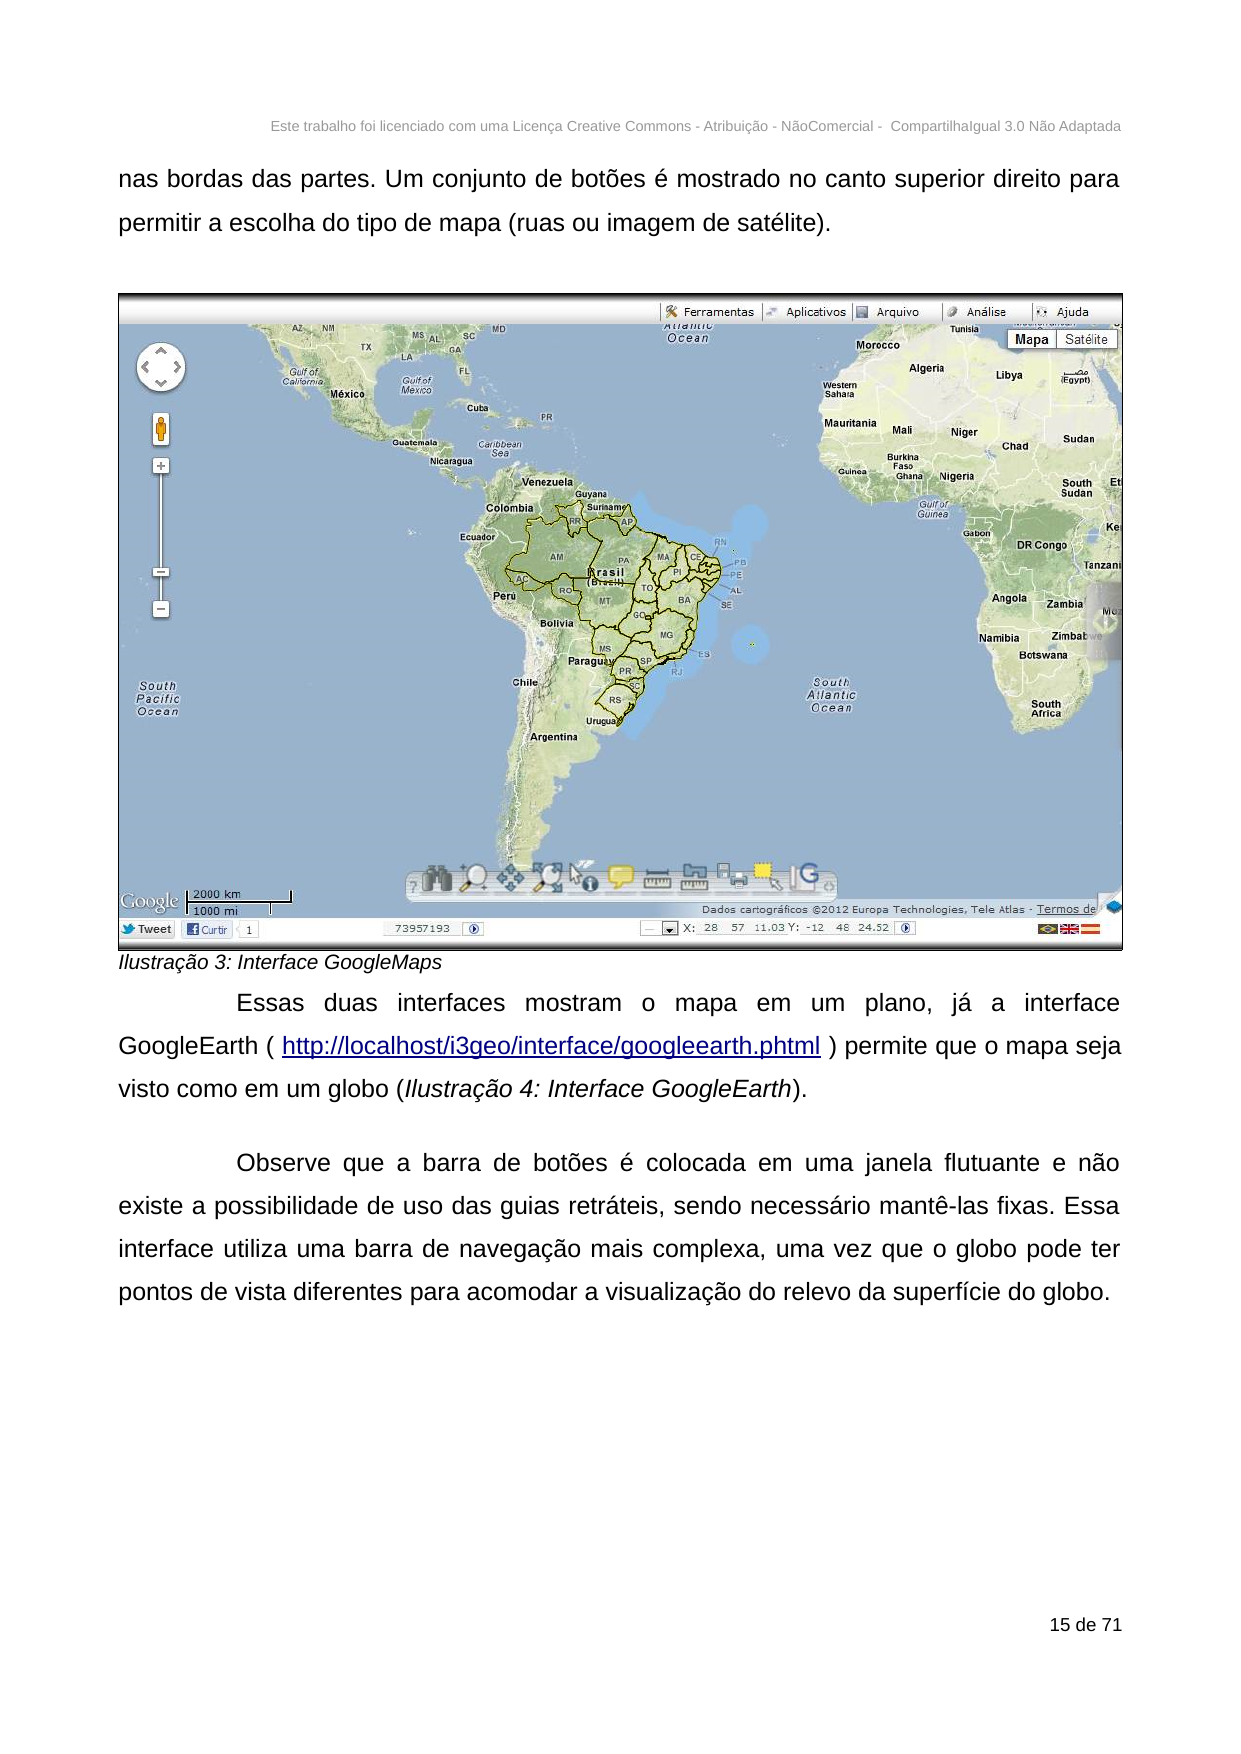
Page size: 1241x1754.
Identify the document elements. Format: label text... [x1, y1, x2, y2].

picture [119, 294, 1122, 950]
text Observe que a barra de botões é colocada em uma janela flutuante e não existe a possibilidade de uso das guias retráteis, sendo necessário mantê-las fixas. Essa interface utiliza uma barra de navegação mais complexa, uma vez que o globo pode ter pontos de vista diferentes para acomodar a visualização do relevo da superfície do globo. [118, 1148, 1122, 1306]
text nas bordas das partes. Um conjunto de botões é mostrado no canto superior direito para permitir a escolha do tipo de mapa (ruas ou imagem de satélite). [118, 164, 1122, 236]
text Ilustração 3: Interface GoogleMaps [118, 951, 1122, 974]
text [118, 281, 1122, 293]
text Essas duas interfaces mostram o mapa em um plano, já a interface GoogleEarth ( http://localhost/i3geo/interface/googleearth.phtml ) permite que o mapa seja visto como em um globo (Ilustração 4: Interface GoogleEarth). [118, 974, 1122, 1103]
